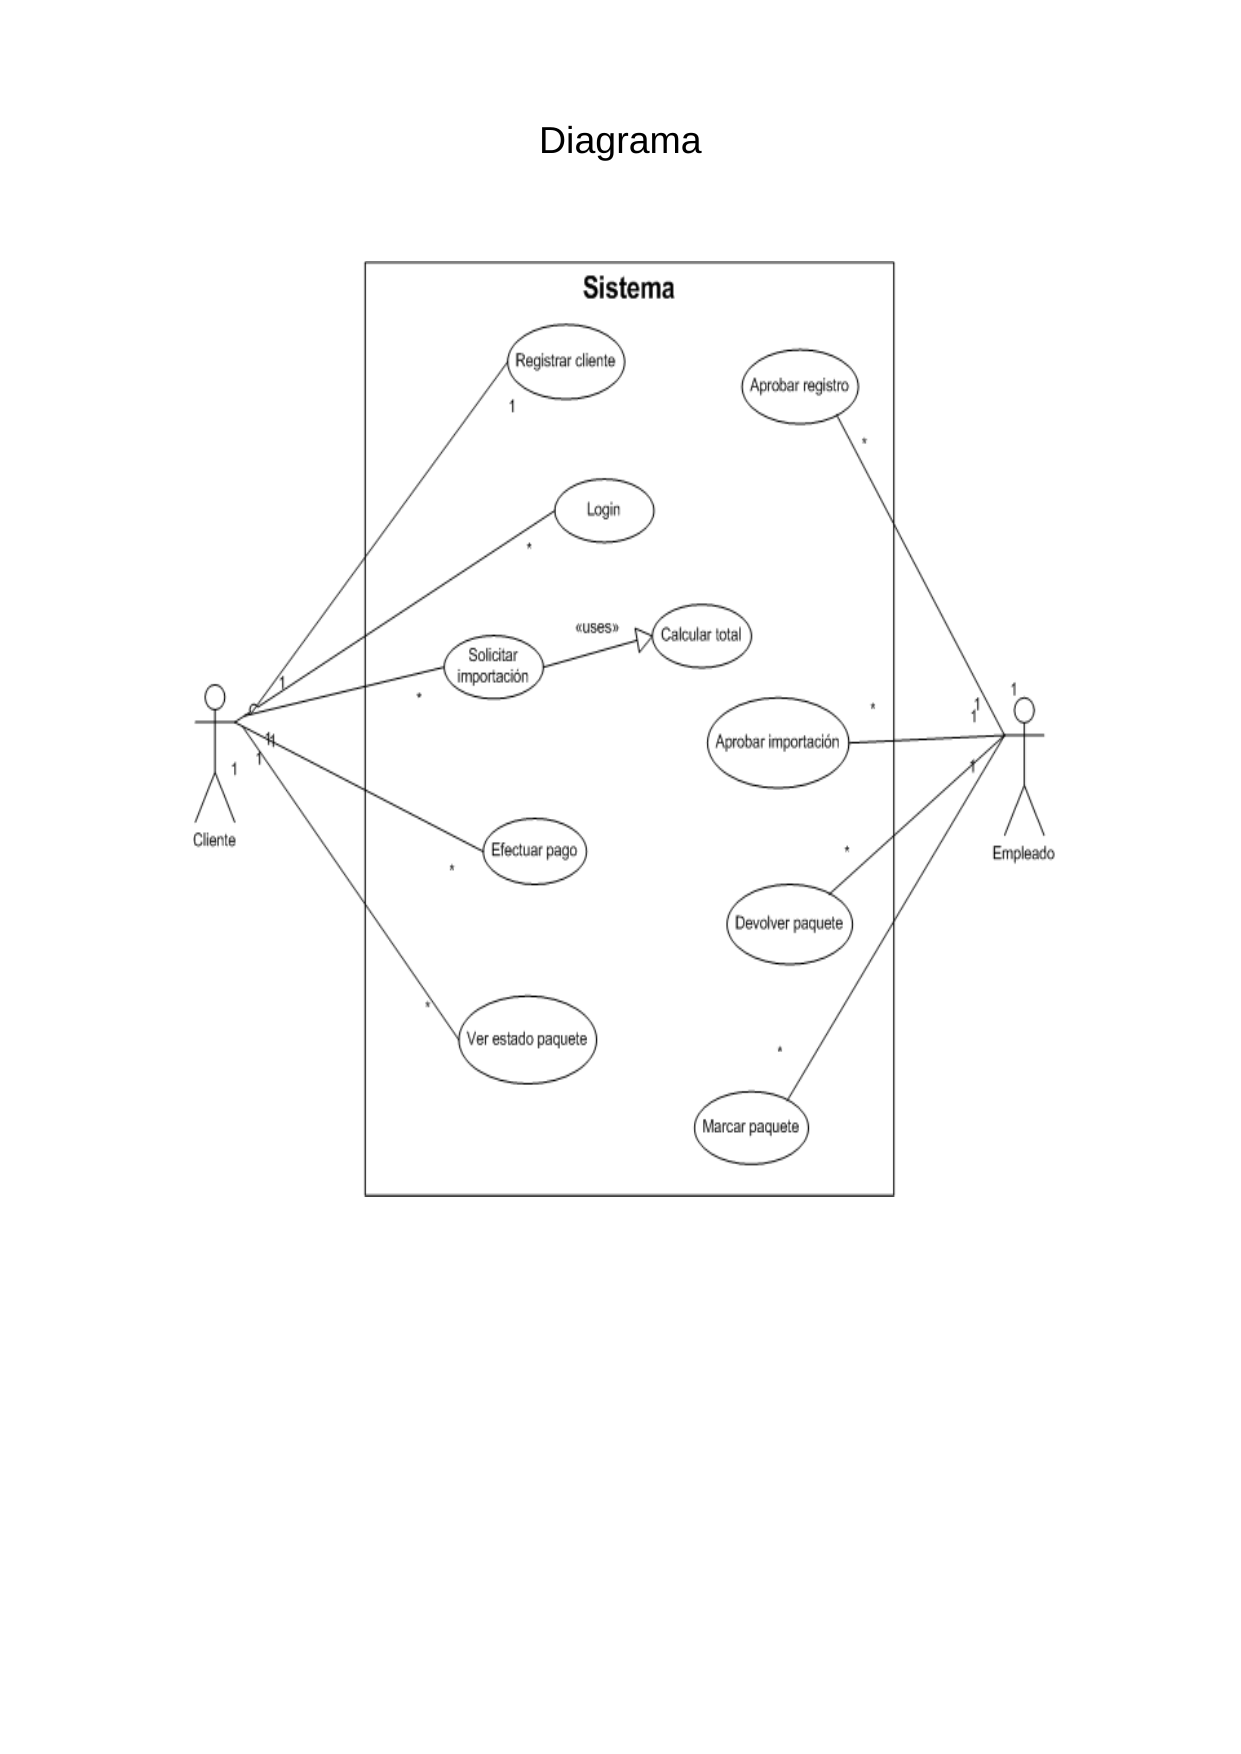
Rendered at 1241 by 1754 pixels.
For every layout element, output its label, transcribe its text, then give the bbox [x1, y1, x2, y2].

picture [193, 261, 1056, 1197]
subtitle Diagrama [118, 118, 1122, 161]
